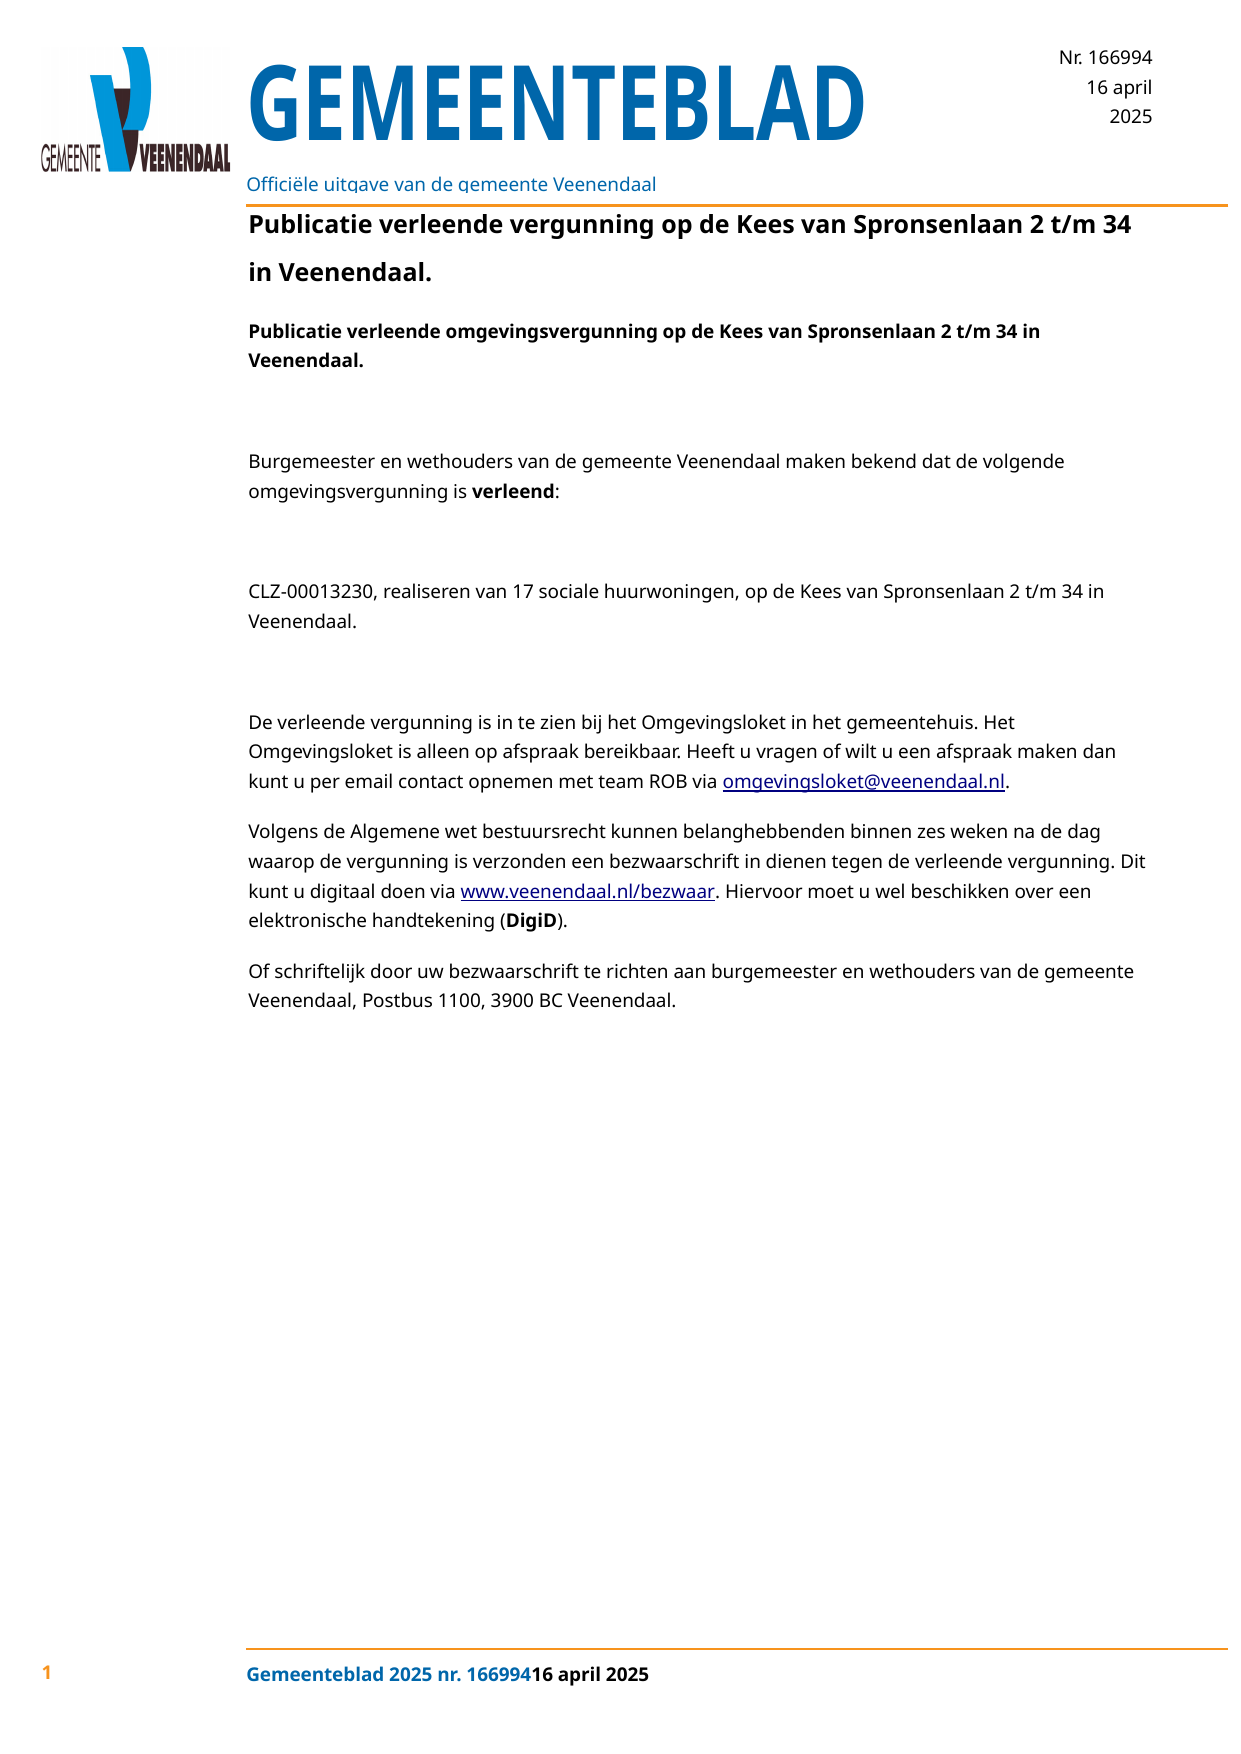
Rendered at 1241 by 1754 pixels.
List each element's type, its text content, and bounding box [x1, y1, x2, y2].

text De verleende vergunning is in te zien bij het Omgevingsloket in het gemeentehuis. Het Omgevingsloket is alleen op afspraak bereikbaar. Heeft u vragen of wilt u een afspraak maken dan kunt u per email contact opnemen met team ROB via omgevingsloket@veenendaal.nl. [248, 709, 1152, 794]
text Volgens de Algemene wet bestuursrecht kunnen belanghebbenden binnen zes weken na de dag waarop de vergunning is verzonden een bezwaarschrift in dienen tegen de verleende vergunning. Dit kunt u digitaal doen via www.veenendaal.nl/bezwaar. Hiervoor moet u wel beschikken over een elektronische handtekening (DigiD). [248, 819, 1152, 933]
picture [41, 47, 130, 172]
text Of schriftelijk door uw bezwaarschrift te richten aan burgemeester en wethouders van de gemeente Veenendaal, Postbus 1100, 3900 BC Veenendaal. [248, 958, 1152, 1013]
picture [123, 47, 231, 172]
text CLZ-00013230, realiseren van 17 sociale huurwoningen, op de Kees van Spronsenlaan 2 t/m 34 in Veenendaal. [248, 579, 1152, 634]
text Publicatie verleende omgevingsvergunning op de Kees van Spronsenlaan 2 t/m 34 in Veenendaal. [248, 318, 1152, 373]
text Publicatie verleende vergunning op de Kees van Spronsenlaan 2 t/m 34 in Veenendaal. [248, 207, 1152, 288]
text Burgemeester en wethouders van de gemeente Veenendaal maken bekend dat de volgende omgevingsvergunning is verleend: [248, 448, 1152, 504]
